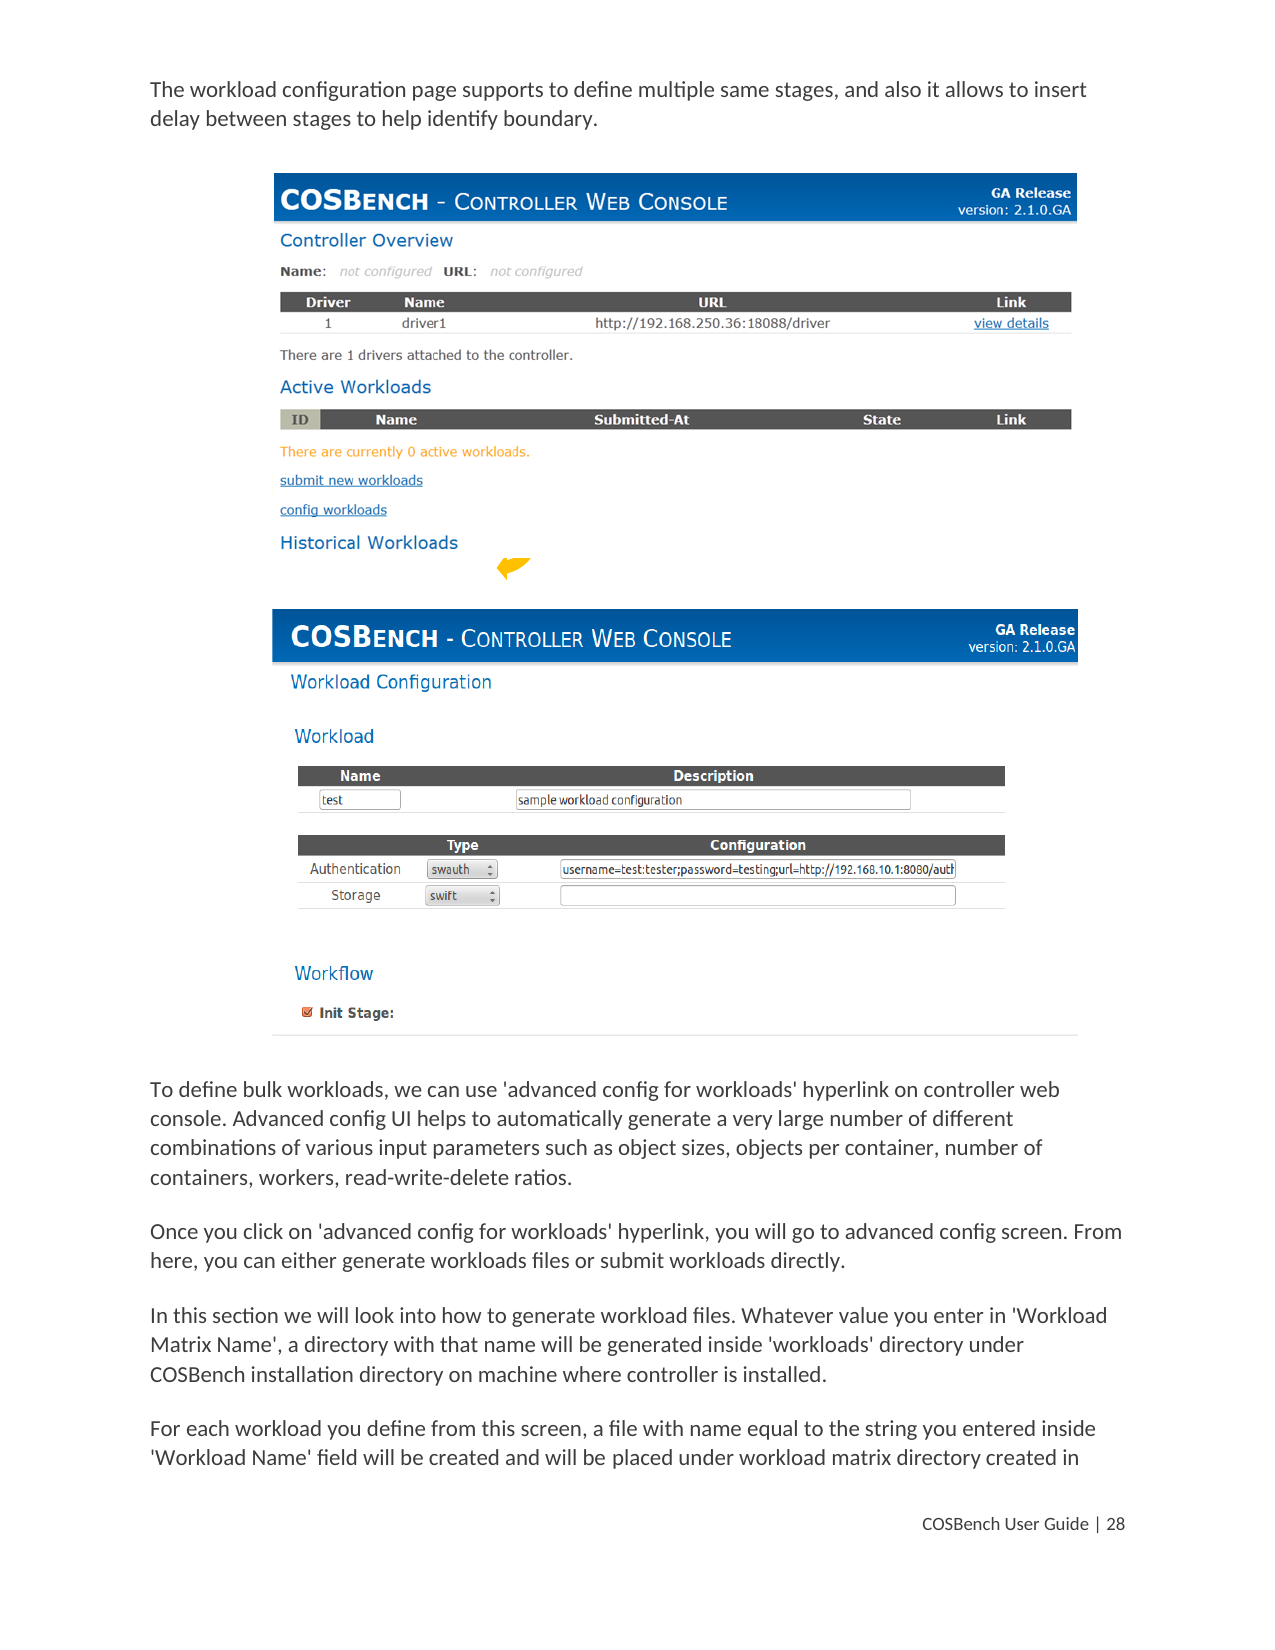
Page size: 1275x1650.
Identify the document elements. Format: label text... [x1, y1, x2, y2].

text The workload configuration page supports to define multiple same stages, and also it allows to insert delay between stages to help identify boundary. [150, 75, 1125, 132]
text For each workload you define from this screen, a file with name equal to the string you entered inside 'Workload Name' field will be created and will be placed under workload matrix directory created in [150, 1414, 1125, 1471]
text Once you click on 'advanced config for workloads' hyperlink, you will go to advanced config screen. From here, you can either generate workloads files or submit workloads directly. [150, 1217, 1125, 1274]
text In this section we will look into how to generate workload files. Whatever value you enter in 'Workload Matrix Name', a directory with that name will be generated inside 'workloads' directory under COSBench installation directory on machine where controller is installed. [150, 1301, 1125, 1388]
text To define bulk workloads, we can use 'advanced config for workloads' hyperlink on controller web console. Advanced config UI helps to automatically generate a very large number of different combinations of various input parameters such as object sizes, objects per container, number of containers, workers, read-write-delete ratios. [150, 1075, 1125, 1191]
